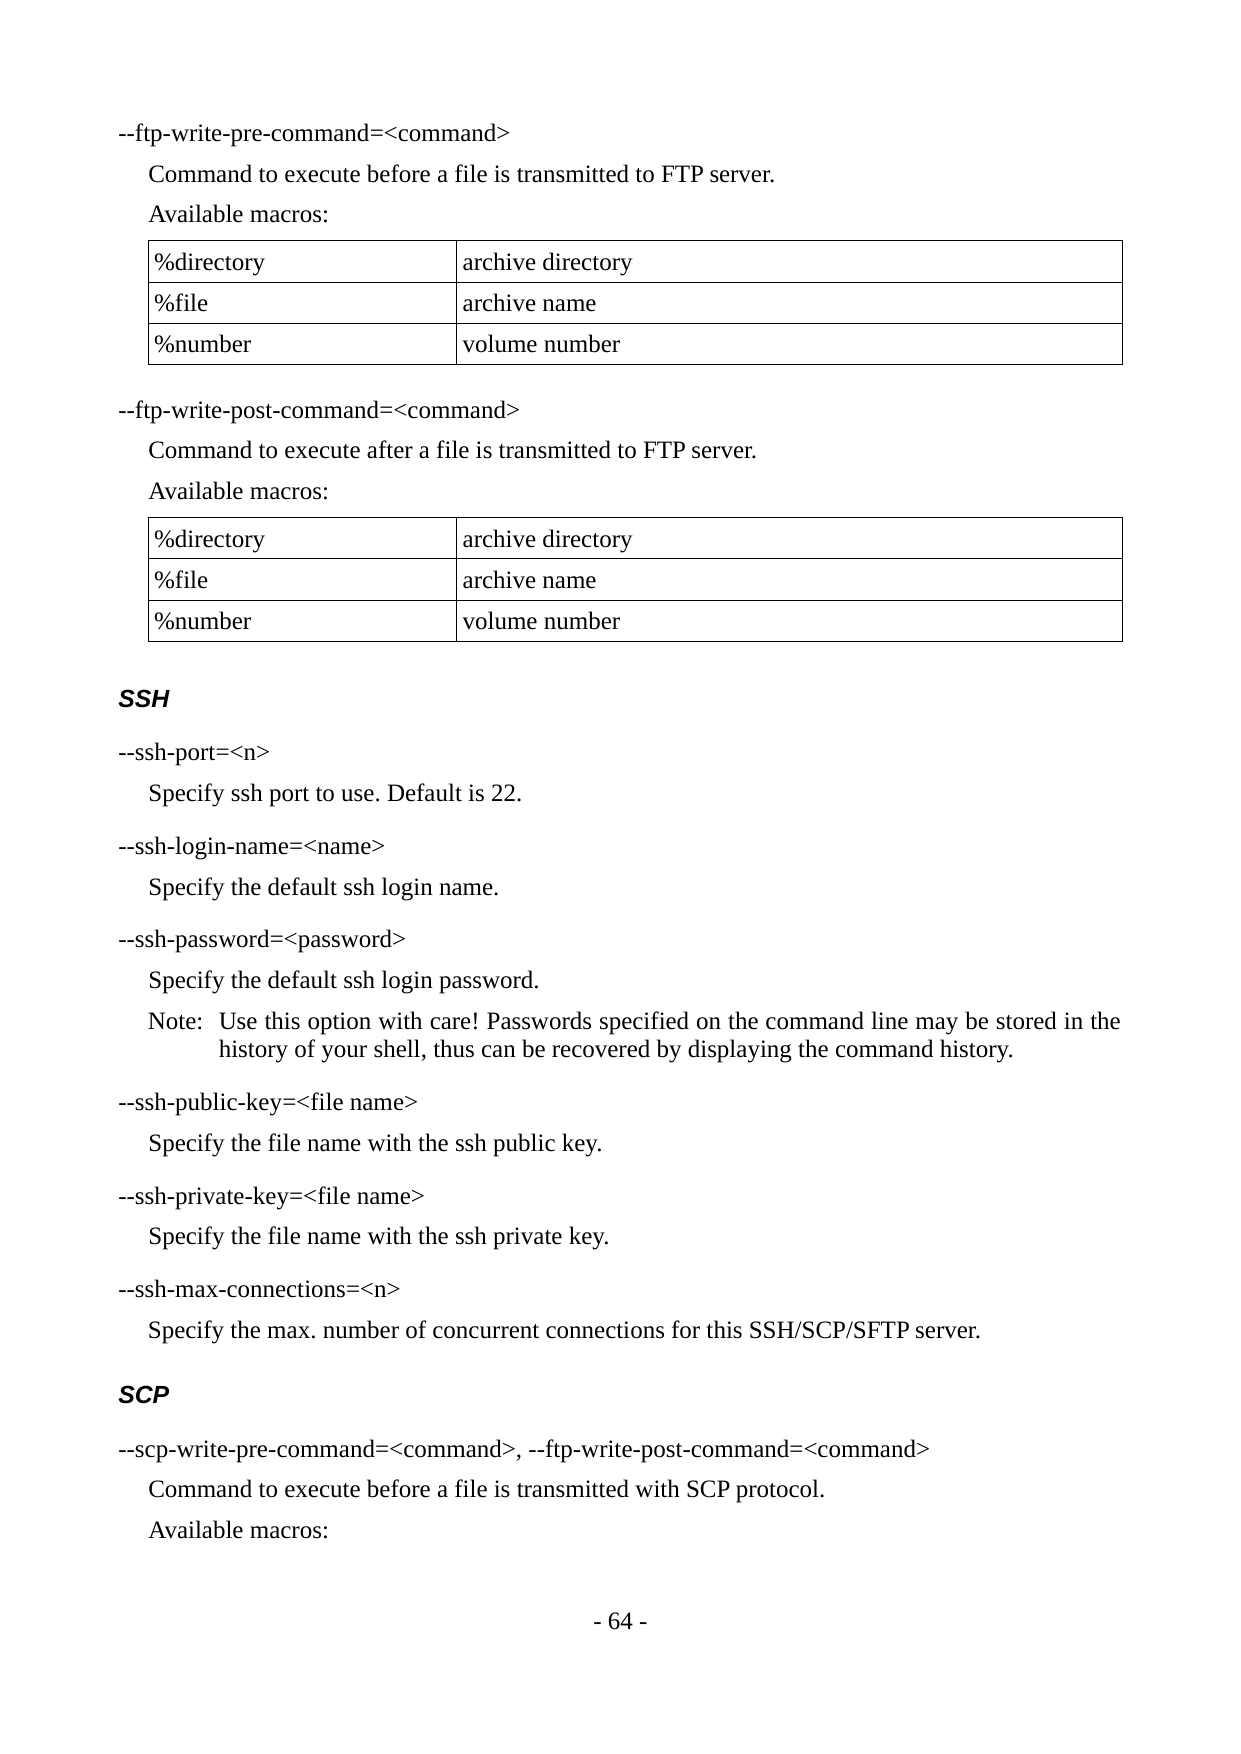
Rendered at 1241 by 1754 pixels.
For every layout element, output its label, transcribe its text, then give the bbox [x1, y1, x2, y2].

title --ssh-port=<n> [118, 737, 1122, 766]
table_header archive directory [457, 518, 1122, 558]
text Specify the default ssh login name. [148, 872, 1122, 900]
table_header archive directory [457, 241, 1122, 282]
text Note: Use this option with care! Passwords specified on the command line may be stored in the history of your shell, thus can be recovered by displaying the command history. [148, 1006, 1122, 1063]
text Specify ssh port to use. Default is 22. [148, 778, 1122, 807]
subtitle SCP [118, 1381, 1122, 1409]
table_cell volume number [457, 601, 1122, 641]
table_cell archive name [457, 283, 1122, 323]
text Available macros: [148, 476, 1122, 505]
table_cell %number [149, 601, 456, 641]
text Specify the max. number of concurrent connections for this SSH/SCP/SFTP server. [148, 1315, 1122, 1344]
title --ftp-write-post-command=<command> [118, 395, 1122, 423]
title --ssh-public-key=<file name> [118, 1087, 1122, 1116]
text Command to execute before a file is transmitted to FTP server. [148, 159, 1122, 188]
text Specify the file name with the ssh public key. [148, 1128, 1122, 1157]
text Command to execute before a file is transmitted with SCP protocol. [148, 1474, 1122, 1503]
table_cell archive name [457, 559, 1122, 599]
table_cell %file [149, 283, 456, 323]
text Specify the default ssh login password. [148, 965, 1122, 994]
title --ssh-password=<password> [118, 924, 1122, 953]
table_cell %file [149, 559, 456, 599]
text Command to execute after a file is transmitted to FTP server. [148, 436, 1122, 464]
title --ftp-write-pre-command=<command> [118, 118, 1122, 147]
text Available macros: [148, 1515, 1122, 1544]
text Available macros: [148, 199, 1122, 228]
table_cell %number [149, 324, 456, 364]
title --scp-write-pre-command=<command>, --ftp-write-post-command=<command> [118, 1434, 1122, 1462]
title --ssh-login-name=<name> [118, 831, 1122, 860]
table_cell volume number [457, 324, 1122, 364]
subtitle SSH [118, 684, 1122, 713]
table_header %directory [149, 518, 456, 558]
title --ssh-max-connections=<n> [118, 1274, 1122, 1303]
text Specify the file name with the ssh private key. [148, 1221, 1122, 1250]
table_header %directory [149, 241, 456, 282]
title --ssh-private-key=<file name> [118, 1181, 1122, 1209]
